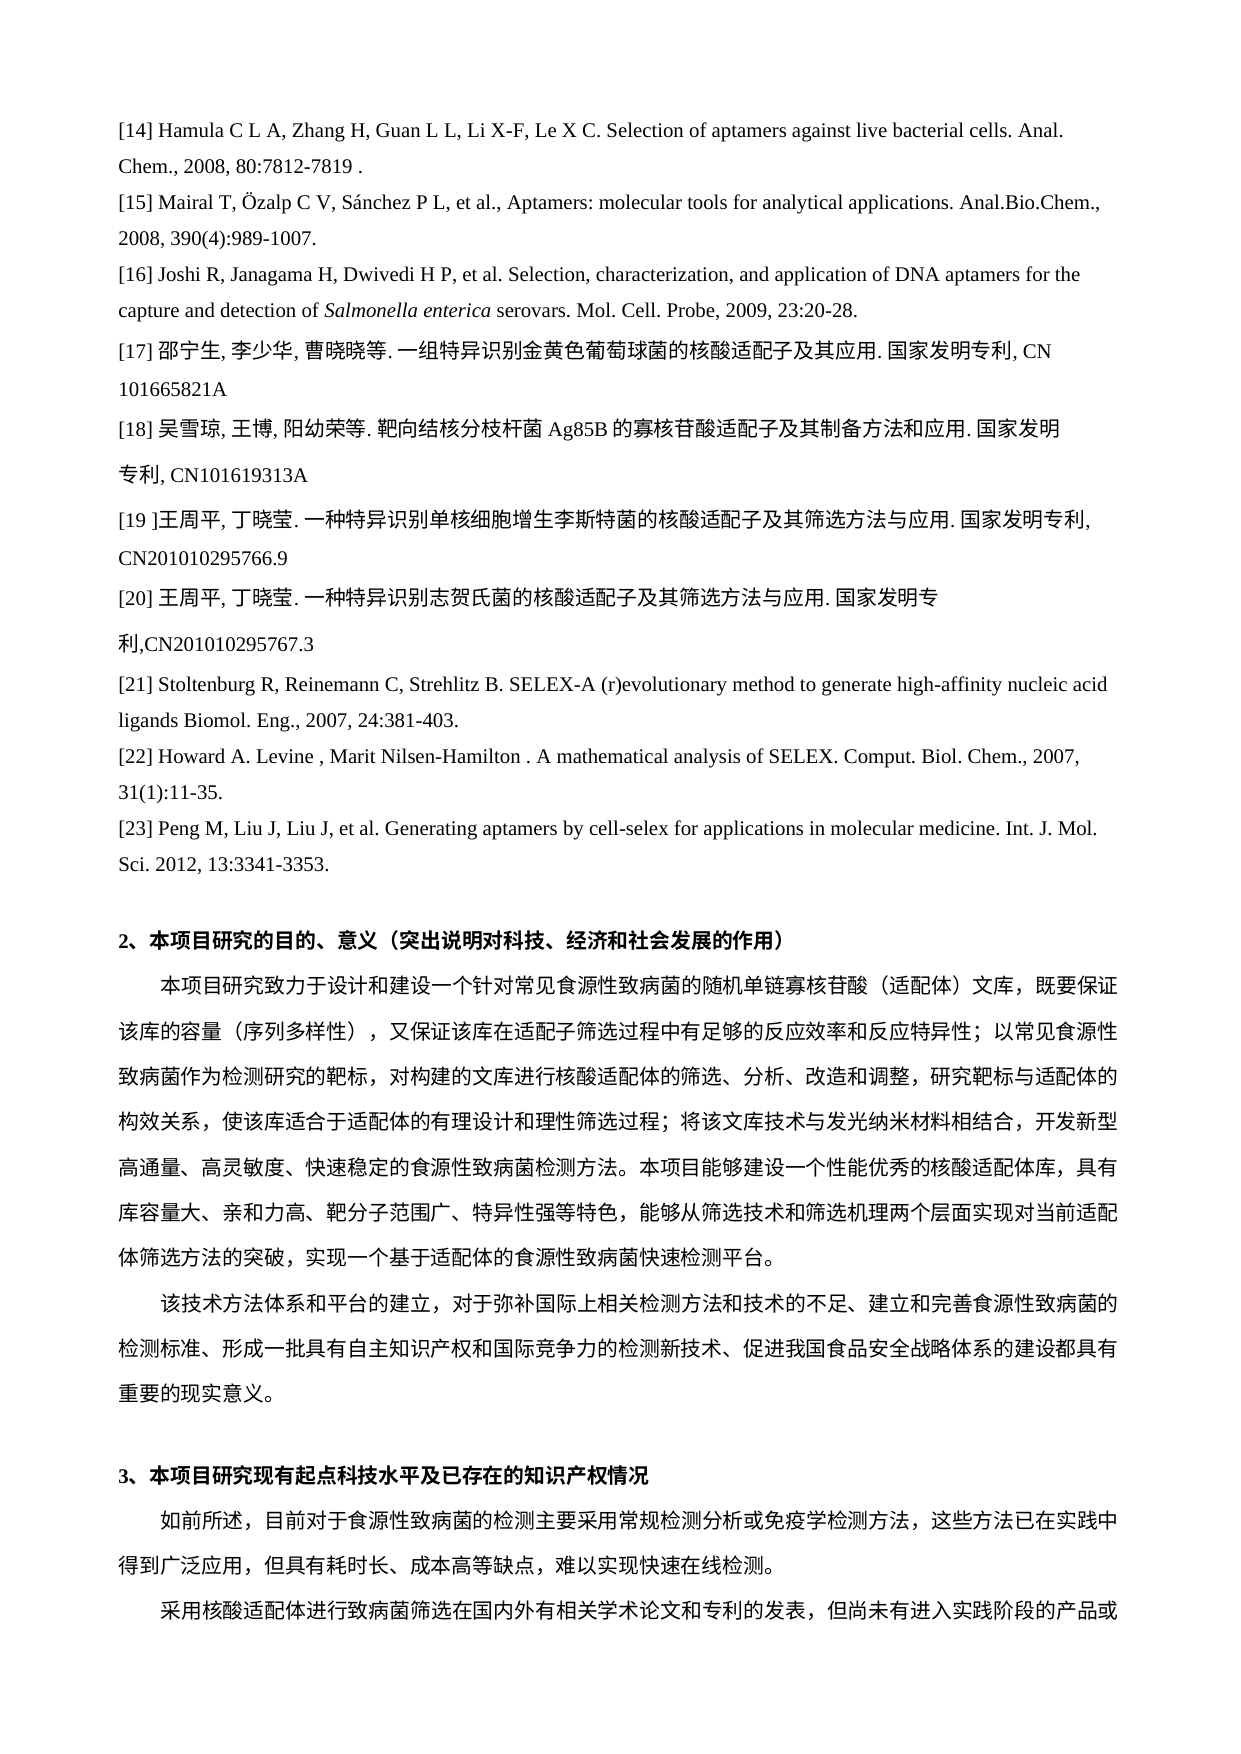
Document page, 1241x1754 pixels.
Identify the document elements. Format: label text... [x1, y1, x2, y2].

text [21] Stoltenburg R, Reinemann C, Strehlitz B. SELEX-A (r)evolutionary method to generate high-affinity nucleic acid ligands Biomol. Eng., 2007, 24:381-403. [118, 672, 1122, 732]
text 该技术方法体系和平台的建立，对于弥补国际上相关检测方法和技术的不足、建立和完善食源性致病菌的检测标准、形成一批具有自主知识产权和国际竞争力的检测新技术、促进我国食品安全战略体系的建设都具有重要的现实意义。 [118, 1287, 1122, 1408]
text 2、本项目研究的目的、意义（突出说明对科技、经济和社会发展的作用） [118, 924, 1122, 954]
text 3、本项目研究现有起点科技水平及已存在的知识产权情况 [118, 1459, 1122, 1489]
text 专利, CN101619313A [118, 458, 1122, 488]
text [23] Peng M, Liu J, Liu J, et al. Generating aptamers by cell-selex for applications in molecular medicine. Int. J. Mol. Sci. 2012, 13:3341-3353. [118, 816, 1122, 876]
text [17] 邵宁生, 李少华, 曹晓晓等. 一组特异识别金黄色葡萄球菌的核酸适配子及其应用. 国家发明专利, CN 101665821A [118, 334, 1122, 401]
text [15] Mairal T, Özalp C V, Sánchez P L, et al., Aptamers: molecular tools for analytical applications. Anal.Bio.Chem., 2008, 390(4):989-1007. [118, 190, 1122, 250]
text [19 ]王周平, 丁晓莹. 一种特异识别单核细胞增生李斯特菌的核酸适配子及其筛选方法与应用. 国家发明专利, CN201010295766.9 [118, 503, 1122, 569]
text [14] Hamula C L A, Zhang H, Guan L L, Li X-F, Le X C. Selection of aptamers against live bacterial cells. Anal. Chem., 2008, 80:7812-7819 . [118, 118, 1122, 178]
text 如前所述，目前对于食源性致病菌的检测主要采用常规检测分析或免疫学检测方法，这些方法已在实践中得到广泛应用，但具有耗时长、成本高等缺点，难以实现快速在线检测。 [118, 1504, 1122, 1580]
text 本项目研究致力于设计和建设一个针对常见食源性致病菌的随机单链寡核苷酸（适配体）文库，既要保证该库的容量（序列多样性），又保证该库在适配子筛选过程中有足够的反应效率和反应特异性；以常见食源性致病菌作为检测研究的靶标，对构建的文库进行核酸适配体的筛选、分析、改造和调整，研究靶标与适配体的构效关系，使该库适合于适配体的有理设计和理性筛选过程；将该文库技术与发光纳米材料相结合，开发新型高通量、高灵敏度、快速稳定的食源性致病菌检测方法。本项目能够建设一个性能优秀的核酸适配体库，具有库容量大、亲和力高、靶分子范围广、特异性强等特色，能够从筛选技术和筛选机理两个层面实现对当前适配体筛选方法的突破，实现一个基于适配体的食源性致病菌快速检测平台。 [118, 970, 1122, 1272]
text [16] Joshi R, Janagama H, Dwivedi H P, et al. Selection, characterization, and application of DNA aptamers for the capture and detection of Salmonella enterica serovars. Mol. Cell. Probe, 2009, 23:20-28. [118, 262, 1122, 322]
text 采用核酸适配体进行致病菌筛选在国内外有相关学术论文和专利的发表，但尚未有进入实践阶段的产品或 [118, 1595, 1122, 1625]
text [18] 吴雪琼, 王博, 阳幼荣等. 靶向结核分枝杆菌Ag85B的寡核苷酸适配子及其制备方法和应用. 国家发明 [118, 413, 1122, 443]
text [22] Howard A. Levine , Marit Nilsen-Hamilton . A mathematical analysis of SELEX. Comput. Biol. Chem., 2007, 31(1):11-35. [118, 744, 1122, 804]
text [20] 王周平, 丁晓莹. 一种特异识别志贺氏菌的核酸适配子及其筛选方法与应用. 国家发明专利,CN201010295767.3 [118, 581, 1122, 657]
